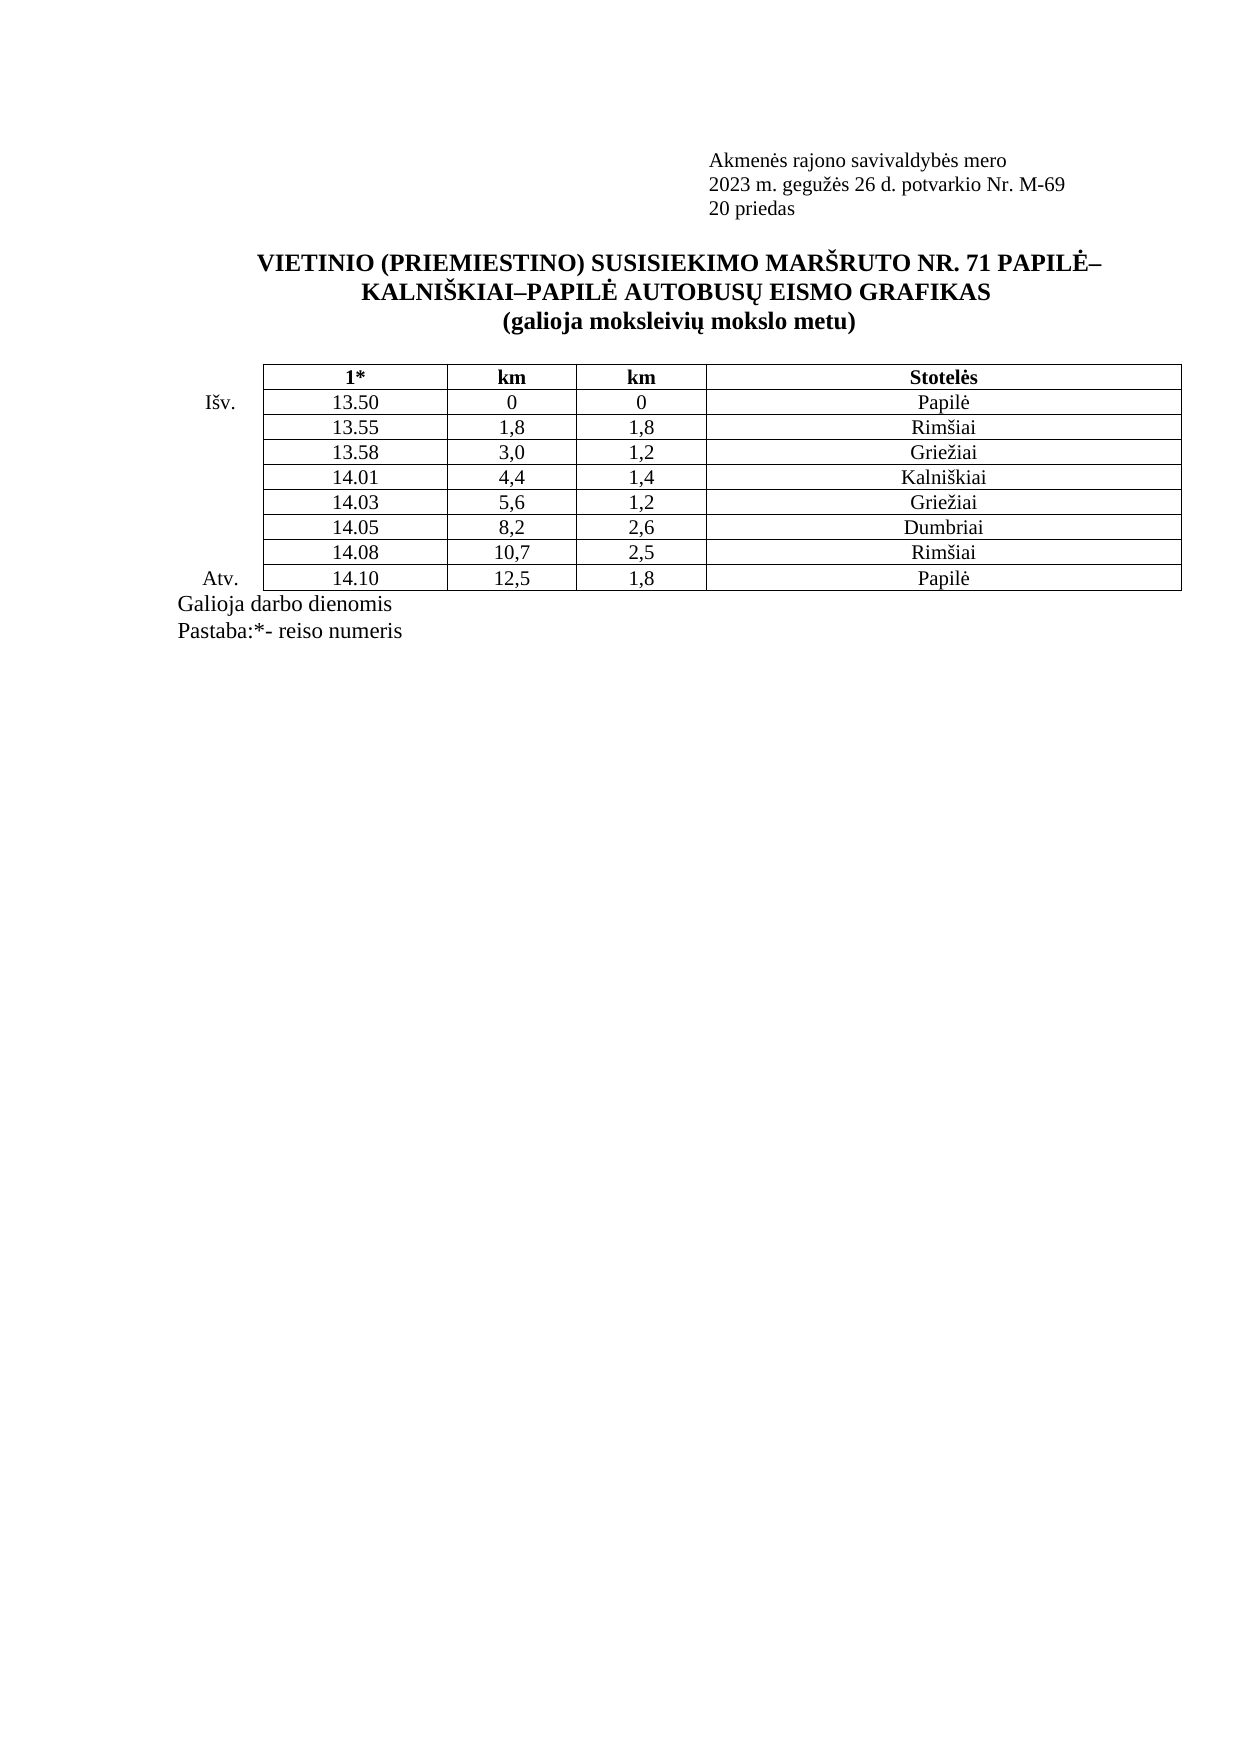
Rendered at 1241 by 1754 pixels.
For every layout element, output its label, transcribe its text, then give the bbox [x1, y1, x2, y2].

table_cell [178, 440, 263, 464]
table_header Stotelės [707, 365, 1181, 389]
table_cell 1,4 [577, 465, 706, 489]
table_cell 8,2 [448, 515, 576, 539]
text Pastaba:*- reiso numeris [177, 617, 1181, 643]
table_cell 2,6 [577, 515, 706, 539]
table_header [178, 365, 263, 389]
table_cell Atv. [178, 565, 263, 589]
table_header km [577, 365, 706, 389]
table_cell 12,5 [448, 565, 576, 589]
table_header km [448, 365, 576, 389]
text 2023 m. gegužės 26 d. potvarkio Nr. M-69 [177, 172, 1181, 196]
text VIETINIO (PRIEMIESTINO) SUSISIEKIMO MARŠRUTO NR. 71 PAPILĖ–KALNIŠKIAI–PAPILĖ AUTOBUSŲ EISMO GRAFIKAS [177, 248, 1181, 306]
table_cell 14.05 [264, 515, 447, 539]
table_cell Rimšiai [707, 415, 1181, 439]
table_cell Papilė [707, 565, 1181, 589]
table_cell 1,2 [577, 440, 706, 464]
table_cell 2,5 [577, 540, 706, 564]
table_cell Griežiai [707, 440, 1181, 464]
text Akmenės rajono savivaldybės mero [177, 148, 1181, 172]
table_cell [178, 515, 263, 539]
table_cell 14.01 [264, 465, 447, 489]
table_cell Griežiai [707, 490, 1181, 514]
table_cell 14.08 [264, 540, 447, 564]
table_cell 5,6 [448, 490, 576, 514]
table_cell 1,8 [448, 415, 576, 439]
table_cell Kalniškiai [707, 465, 1181, 489]
table_cell 13.50 [264, 390, 447, 414]
table_cell [178, 465, 263, 489]
table_cell Papilė [707, 390, 1181, 414]
text 20 priedas [177, 196, 1181, 220]
table_cell 10,7 [448, 540, 576, 564]
table_cell 14.10 [264, 565, 447, 589]
table_cell 1,2 [577, 490, 706, 514]
table_cell 4,4 [448, 465, 576, 489]
table_cell Išv. [178, 390, 263, 414]
table_cell [178, 490, 263, 514]
table_cell [178, 540, 263, 564]
table_cell 1,8 [577, 565, 706, 589]
table_cell 1,8 [577, 415, 706, 439]
table_cell [178, 415, 263, 439]
table_cell 13.55 [264, 415, 447, 439]
table_cell 0 [577, 390, 706, 414]
table_cell 14.03 [264, 490, 447, 514]
text Galioja darbo dienomis [177, 591, 1181, 617]
text (galioja moksleivių mokslo metu) [177, 306, 1181, 335]
table_cell Rimšiai [707, 540, 1181, 564]
table_cell Dumbriai [707, 515, 1181, 539]
table_cell 3,0 [448, 440, 576, 464]
table_cell 13.58 [264, 440, 447, 464]
table_cell 0 [448, 390, 576, 414]
table_header 1* [264, 365, 447, 389]
